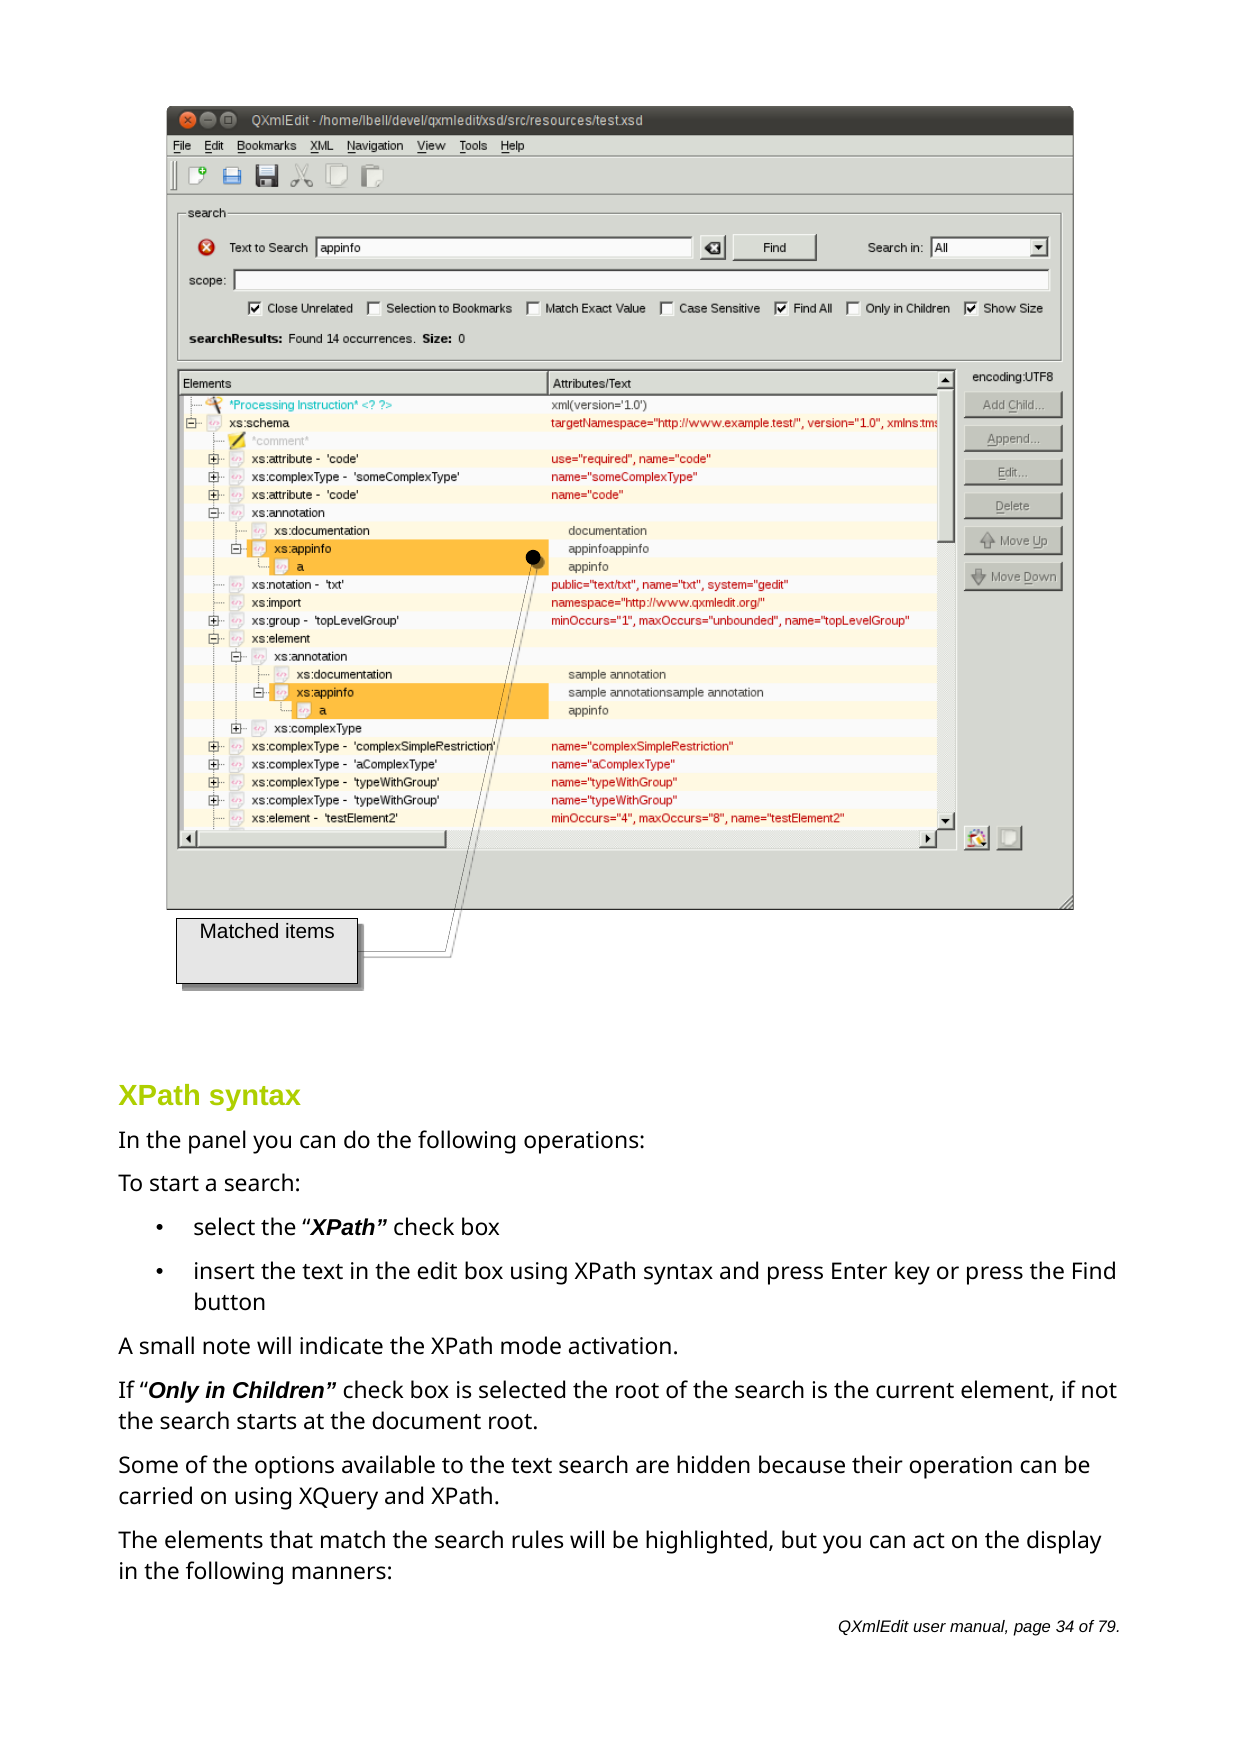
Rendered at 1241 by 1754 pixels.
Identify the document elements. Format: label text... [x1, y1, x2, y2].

text Some of the options available to the text search are hidden because their operation can be carried on using XQuery and XPath. [118, 1449, 1122, 1511]
text The elements that match the search rules will be highlighted, but you can act on the display in the following manners: [118, 1524, 1122, 1586]
text If “Only in Children” check box is selected the root of the search is the current element, if not the search starts at the document root. [118, 1374, 1122, 1436]
text To start a search: [118, 1167, 1122, 1199]
list select the “XPath” check box [156, 1211, 1122, 1242]
picture [455, 568, 535, 910]
text In the panel you can do the following operations: [118, 1124, 1122, 1155]
subtitle XPath syntax [118, 1078, 1122, 1111]
picture [166, 106, 1074, 910]
text A small note will indicate the XPath mode activation. [118, 1330, 1122, 1361]
list insert the text in the edit box using XPath syntax and press Enter key or press the Find button [156, 1255, 1122, 1317]
picture [532, 557, 544, 569]
